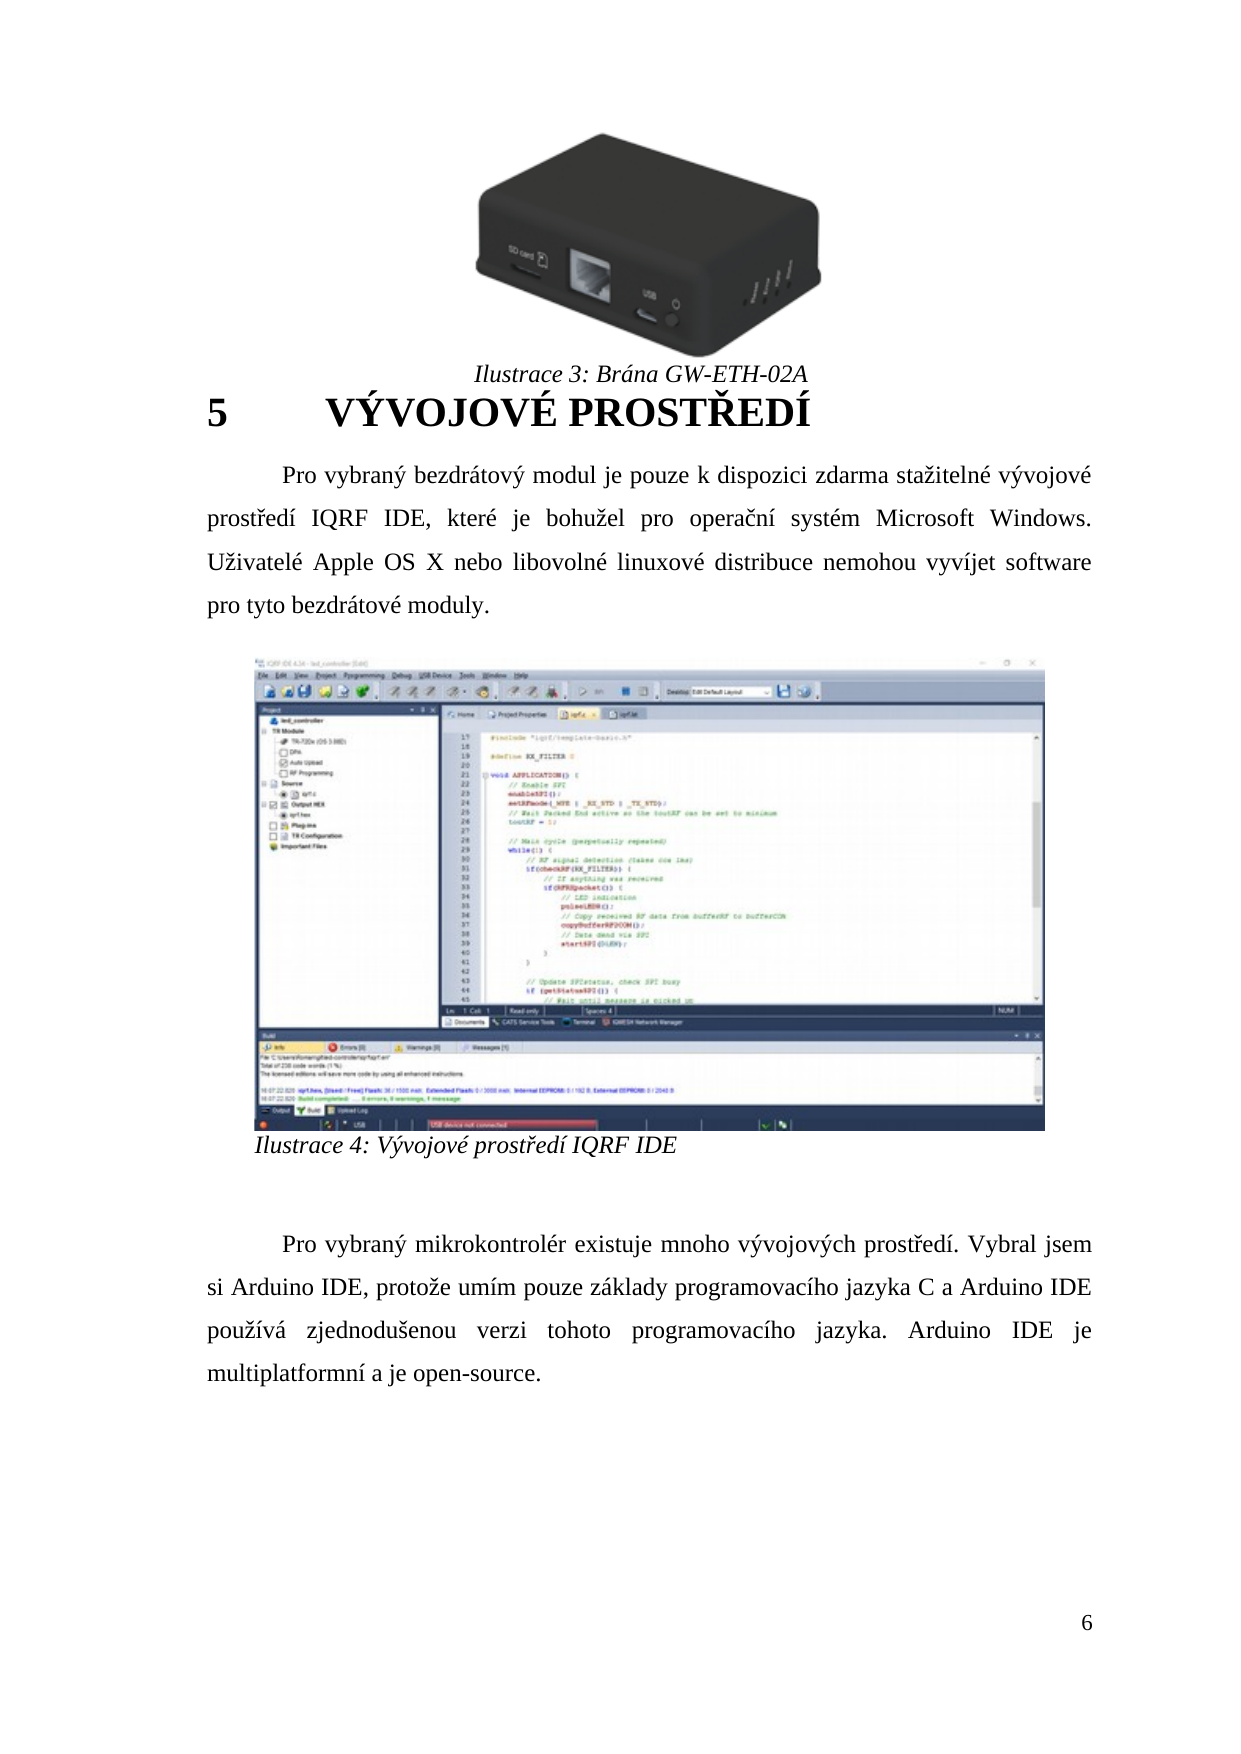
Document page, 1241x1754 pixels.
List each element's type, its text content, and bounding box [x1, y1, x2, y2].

picture [473, 130, 826, 359]
text Pro vybraný mikrokontrolér existuje mnoho vývojových prostředí. Vybral jsem si Arduino IDE, protože umím pouze základy programovacího jazyka C a Arduino IDE používá zjednodušenou verzi tohoto programovacího jazyka. Arduino IDE je multiplatformní a je open‑source. [207, 1229, 1092, 1387]
subtitle Vývojové prostředí [207, 118, 1092, 435]
text Pro vybraný bezdrátový modul je pouze k dispozici zdarma stažitelné vývojové prostředí IQRF IDE, které je bohužel pro operační systém Microsoft Windows. Uživatelé Apple OS X nebo libovolné linuxové distribuce nemohou vyvíjet software pro tyto bezdrátové moduly. [207, 460, 1092, 618]
text Ilustrace 3: Brána GW-ETH-02A [474, 359, 825, 387]
picture [254, 657, 1045, 1131]
text Ilustrace 4: Vývojové prostředí IQRF IDE [254, 1131, 1045, 1159]
